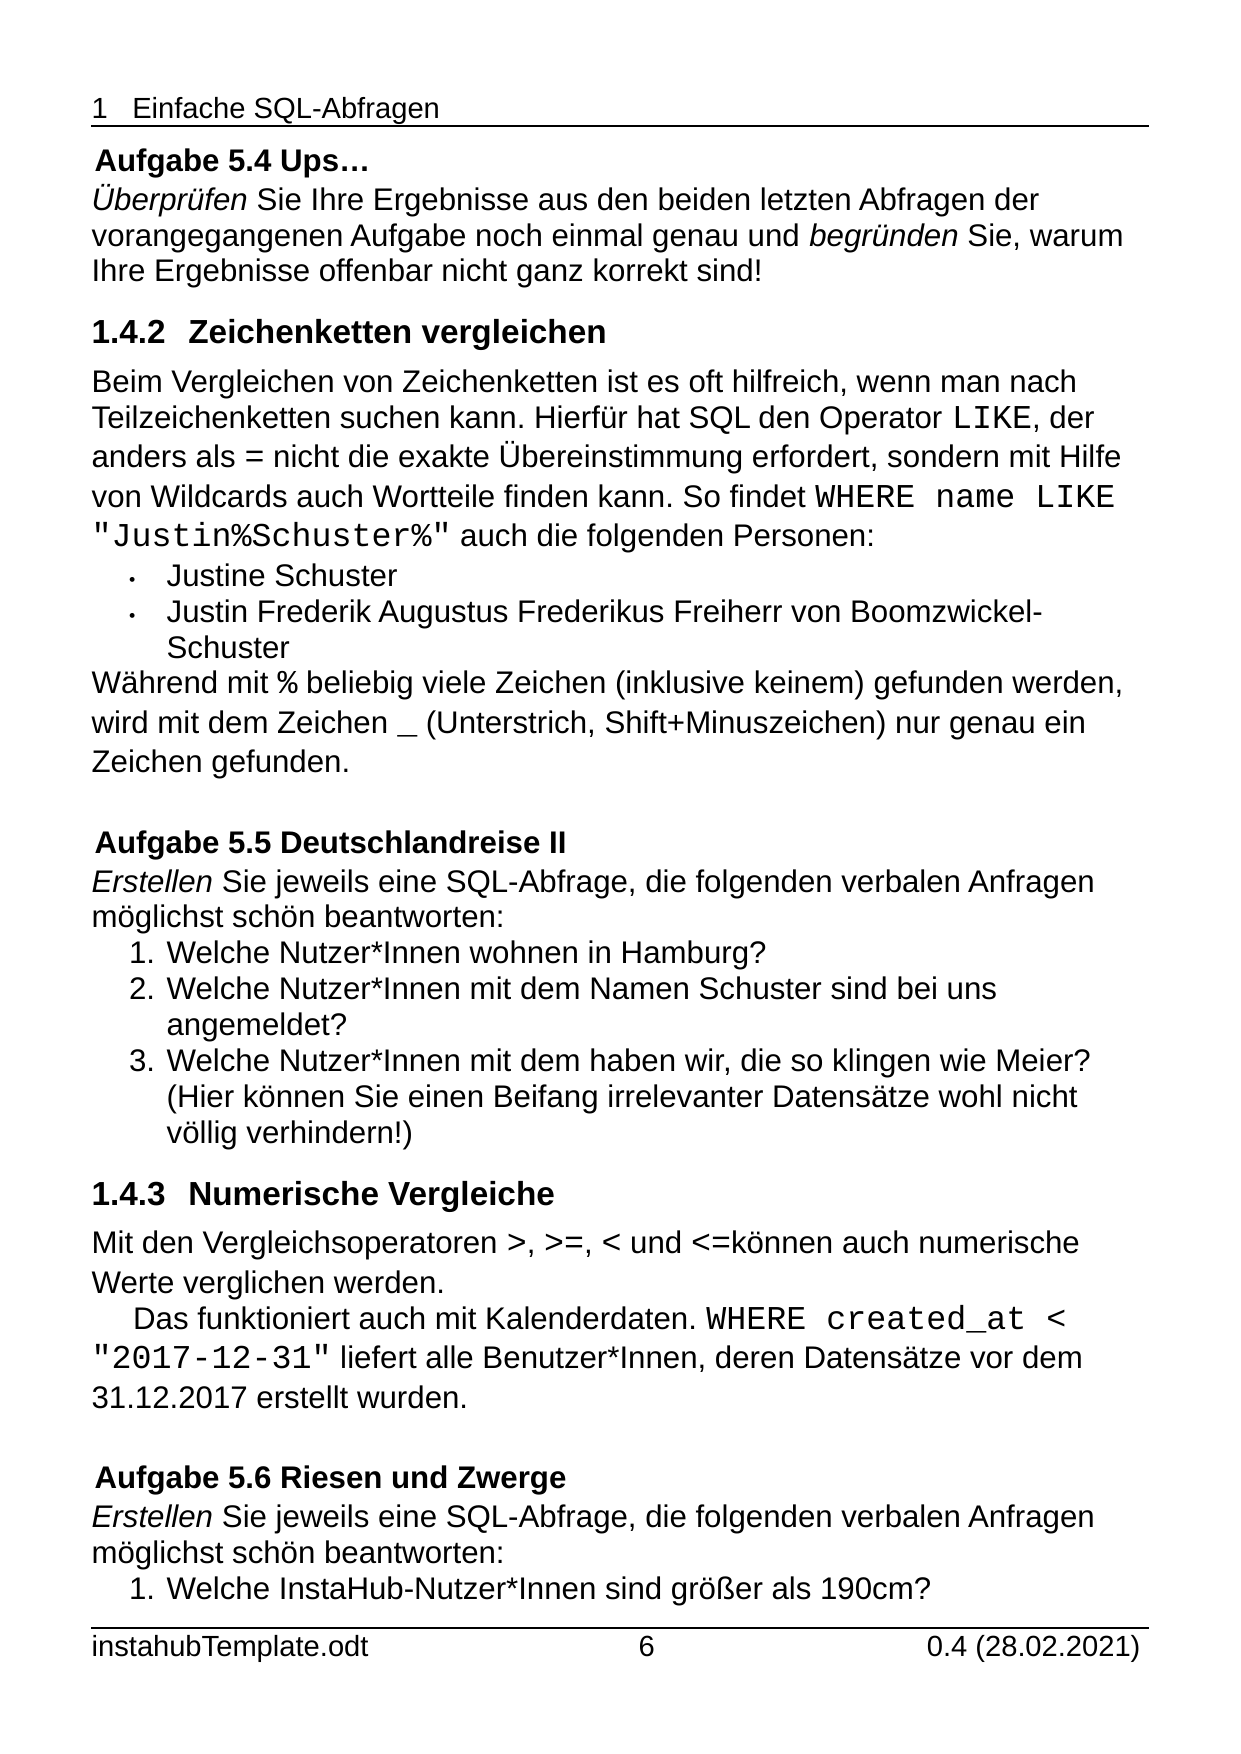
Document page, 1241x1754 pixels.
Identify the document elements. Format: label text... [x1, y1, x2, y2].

list Justine Schuster [129, 557, 1149, 593]
list Welche InstaHub-Nutzer*Innen sind größer als 190cm? [129, 1570, 1149, 1606]
subtitle Aufgabe 5.5 Deutschlandreise II [91, 821, 1149, 863]
subtitle Aufgabe 5.6 Riesen und Zwerge [91, 1456, 1149, 1498]
subtitle Zeichenketten vergleichen [91, 312, 1149, 351]
text Erstellen Sie jeweils eine SQL-Abfrage, die folgenden verbalen Anfragen möglichst schön beantworten: [91, 1498, 1149, 1570]
list Welche Nutzer*Innen mit dem Namen Schuster sind bei uns angemeldet? [129, 970, 1149, 1042]
subtitle Aufgabe 5.4 Ups… [91, 139, 1149, 181]
text Während mit % beliebig viele Zeichen (inklusive keinem) gefunden werden, wird mit dem Zeichen _ (Unterstrich, Shift+Minuszeichen) nur genau ein Zeichen gefunden. [91, 664, 1149, 779]
list Welche Nutzer*Innen wohnen in Hamburg? [129, 934, 1149, 970]
subtitle Numerische Vergleiche [91, 1174, 1149, 1212]
list Welche Nutzer*Innen mit dem haben wir, die so klingen wie Meier? (Hier können Sie einen Beifang irrelevanter Datensätze wohl nicht völlig verhindern!) [129, 1042, 1149, 1150]
text Mit den Vergleichsoperatoren >, >=, < und <=können auch numerische Werte verglichen werden. [91, 1224, 1149, 1300]
text Überprüfen Sie Ihre Ergebnisse aus den beiden letzten Abfragen der vorangegangenen Aufgabe noch einmal genau und begründen Sie, warum Ihre Ergebnisse offenbar nicht ganz korrekt sind! [91, 181, 1149, 288]
text Erstellen Sie jeweils eine SQL-Abfrage, die folgenden verbalen Anfragen möglichst schön beantworten: [91, 863, 1149, 934]
text Das funktioniert auch mit Kalenderdaten. WHERE created_at < "2017-12-31" liefert alle Benutzer*Innen, deren Datensätze vor dem 31.12.2017 erstellt wurden. [91, 1300, 1149, 1415]
text Beim Vergleichen von Zeichenketten ist es oft hilfreich, wenn man nach Teilzeichenketten suchen kann. Hierfür hat SQL den Operator LIKE, der anders als = nicht die exakte Übereinstimmung erfordert, sondern mit Hilfe von Wildcards auch Wortteile finden kann. So findet WHERE name LIKE "Justin%Schuster%" auch die folgenden Personen: [91, 363, 1149, 557]
list Justin Frederik Augustus Frederikus Freiherr von Boomzwickel-Schuster [129, 593, 1149, 664]
